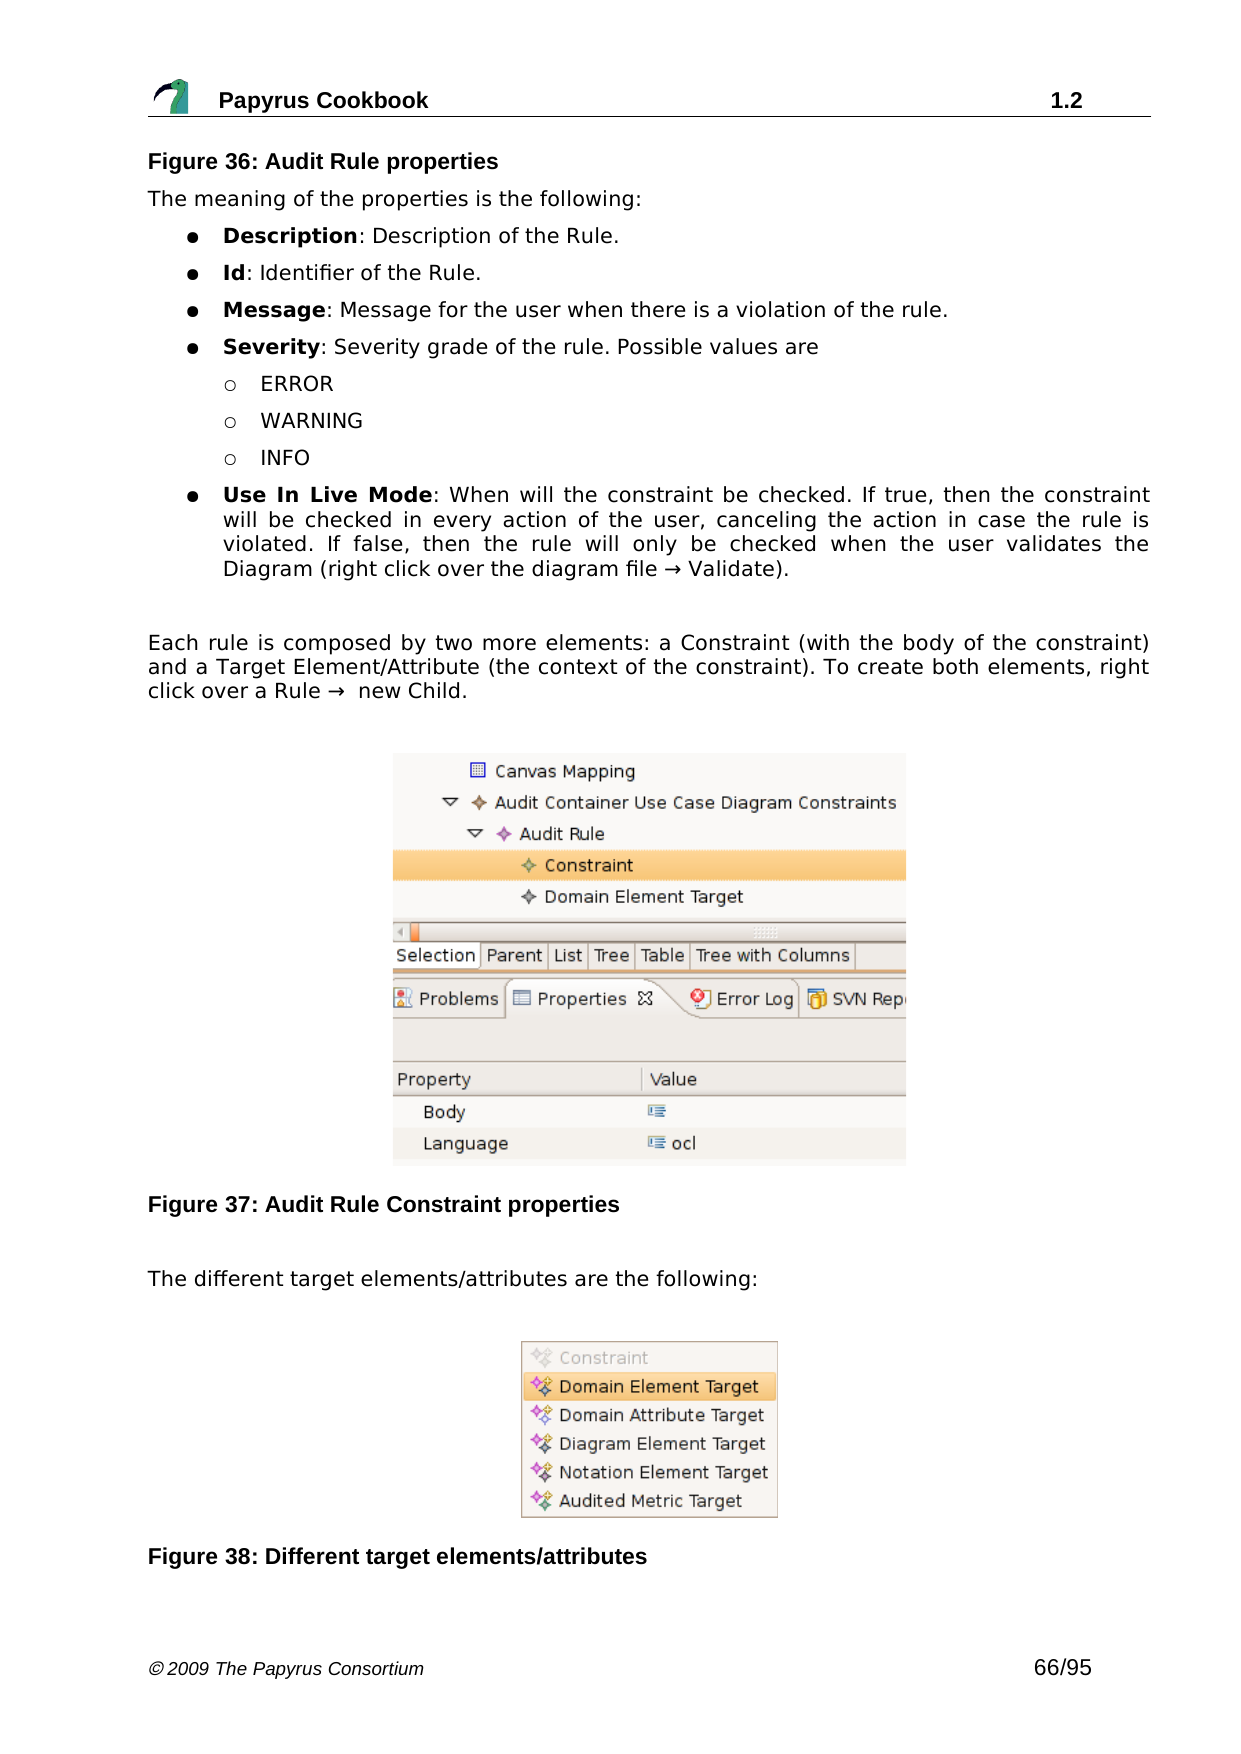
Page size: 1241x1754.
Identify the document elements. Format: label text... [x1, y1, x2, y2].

text The meaning of the properties is the following: [148, 187, 1151, 212]
list INFO [223, 446, 1151, 471]
list WARNING [223, 409, 1151, 434]
picture [392, 753, 907, 1166]
list Id: Identifier of the Rule. [185, 261, 1151, 286]
text The different target elements/attributes are the following: [148, 1267, 1151, 1292]
text Figure 37: Audit Rule Constraint properties [148, 1191, 1151, 1218]
picture [521, 1341, 778, 1518]
text Figure 36: Audit Rule properties [148, 148, 1151, 175]
list Description: Description of the Rule. [185, 224, 1151, 249]
list Use In Live Mode: When will the constraint be checked. If true, then the constraint will be checked in every action of the user, canceling the action in case the rule is violated. If false, then the rule will only be checked when the user validates the Diagram (right click over the diagram file → Validate). [185, 483, 1151, 581]
text Figure 38: Different target elements/attributes [148, 1543, 1151, 1570]
picture [153, 79, 189, 114]
list Message: Message for the user when there is a violation of the rule. [185, 298, 1151, 323]
list Severity: Severity grade of the rule. Possible values are [185, 335, 1151, 360]
list ERROR [223, 372, 1151, 397]
text Each rule is composed by two more elements: a Constraint (with the body of the constraint) and a Target Element/Attribute (the context of the constraint). To create both elements, right click over a Rule → new Child. [148, 631, 1151, 704]
